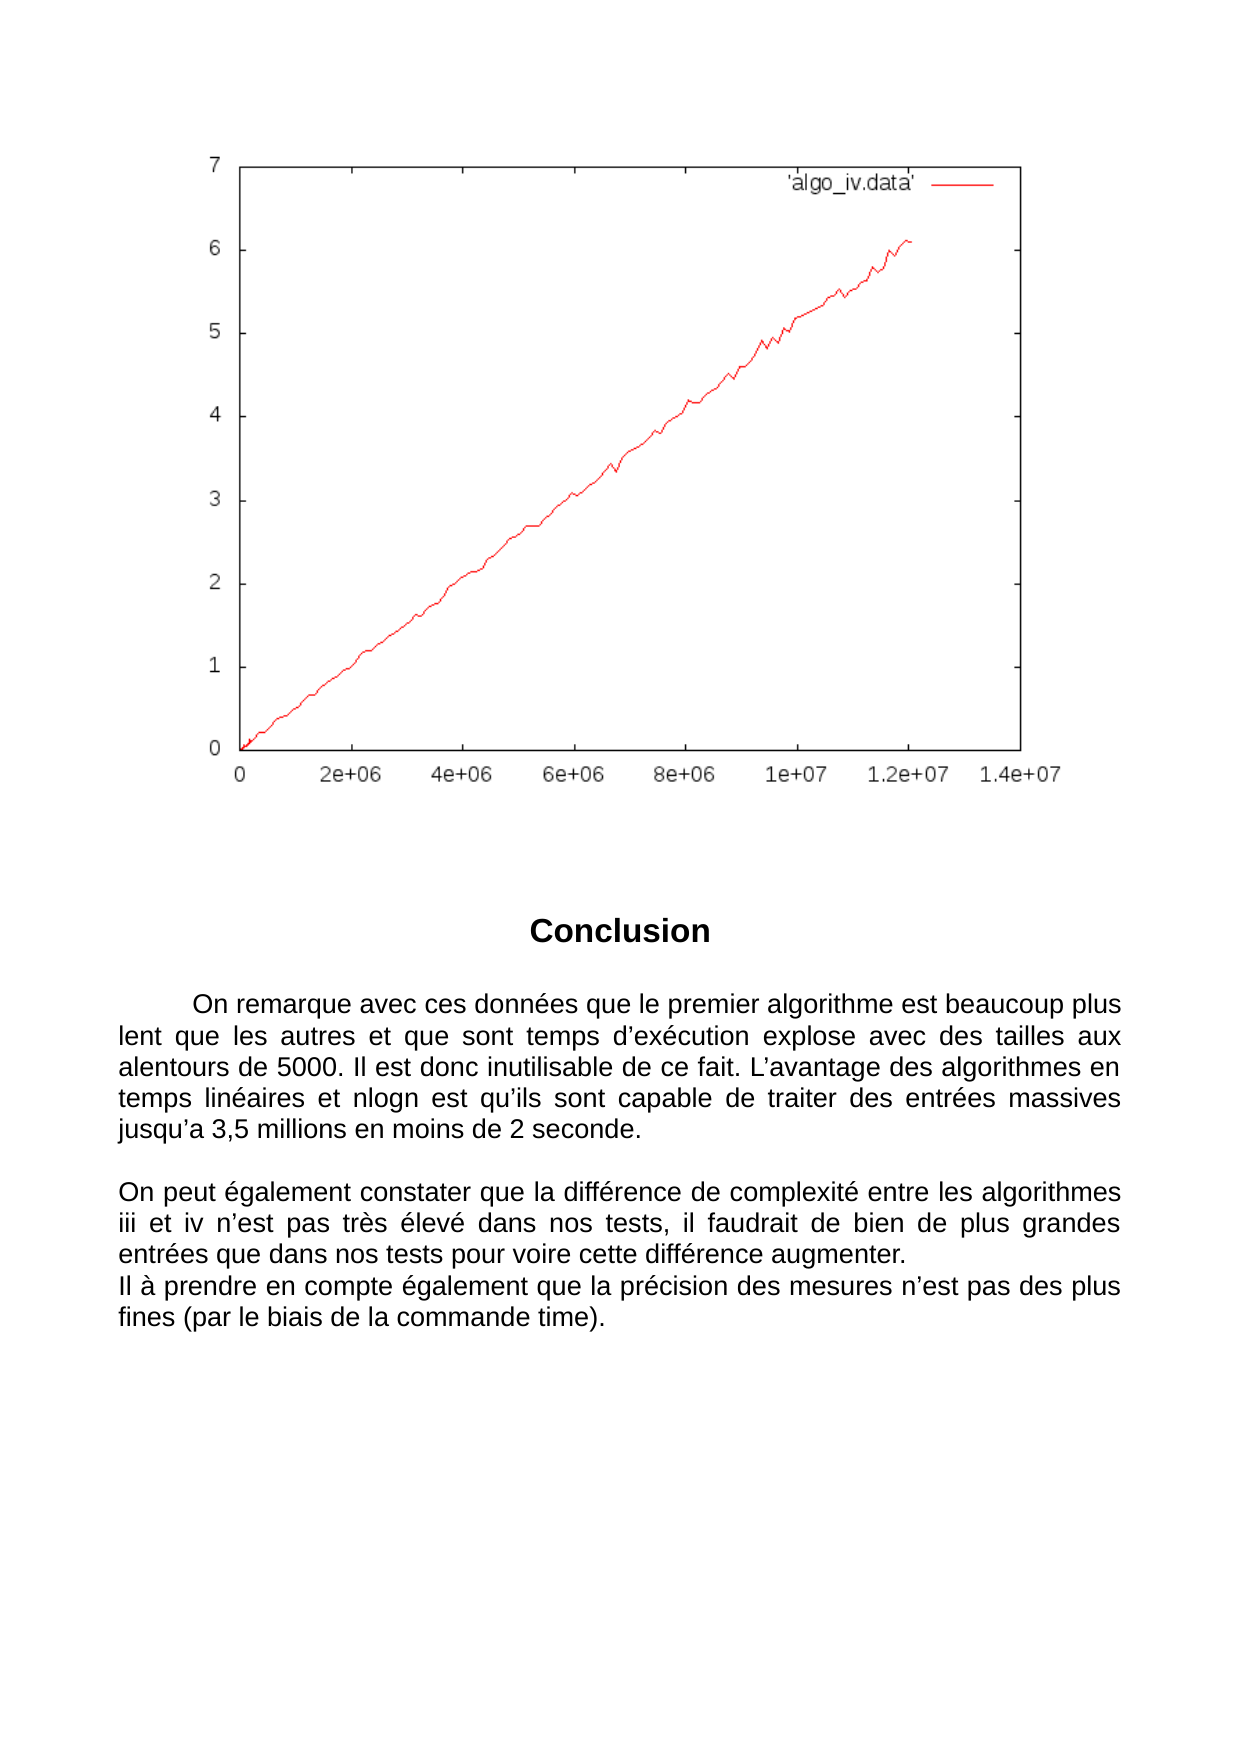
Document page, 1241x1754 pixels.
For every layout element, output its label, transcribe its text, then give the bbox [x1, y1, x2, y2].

picture [177, 139, 1063, 804]
text Il à prendre en compte également que la précision des mesures n’est pas des plus fines (par le biais de la commande time). [118, 1269, 1122, 1332]
text On peut également constater que la différence de complexité entre les algorithmes iii et iv n’est pas très élevé dans nos tests, il faudrait de bien de plus grandes entrées que dans nos tests pour voire cette différence augmenter. [118, 1176, 1122, 1269]
text On remarque avec ces données que le premier algorithme est beaucoup plus lent que les autres et que sont temps d’exécution explose avec des tailles aux alentours de 5000. Il est donc inutilisable de ce fait. L’avantage des algorithmes en temps linéaires et nlogn est qu’ils sont capable de traiter des entrées massives jusqu’a 3,5 millions en moins de 2 seconde. [118, 988, 1122, 1144]
text Conclusion [118, 911, 1122, 950]
